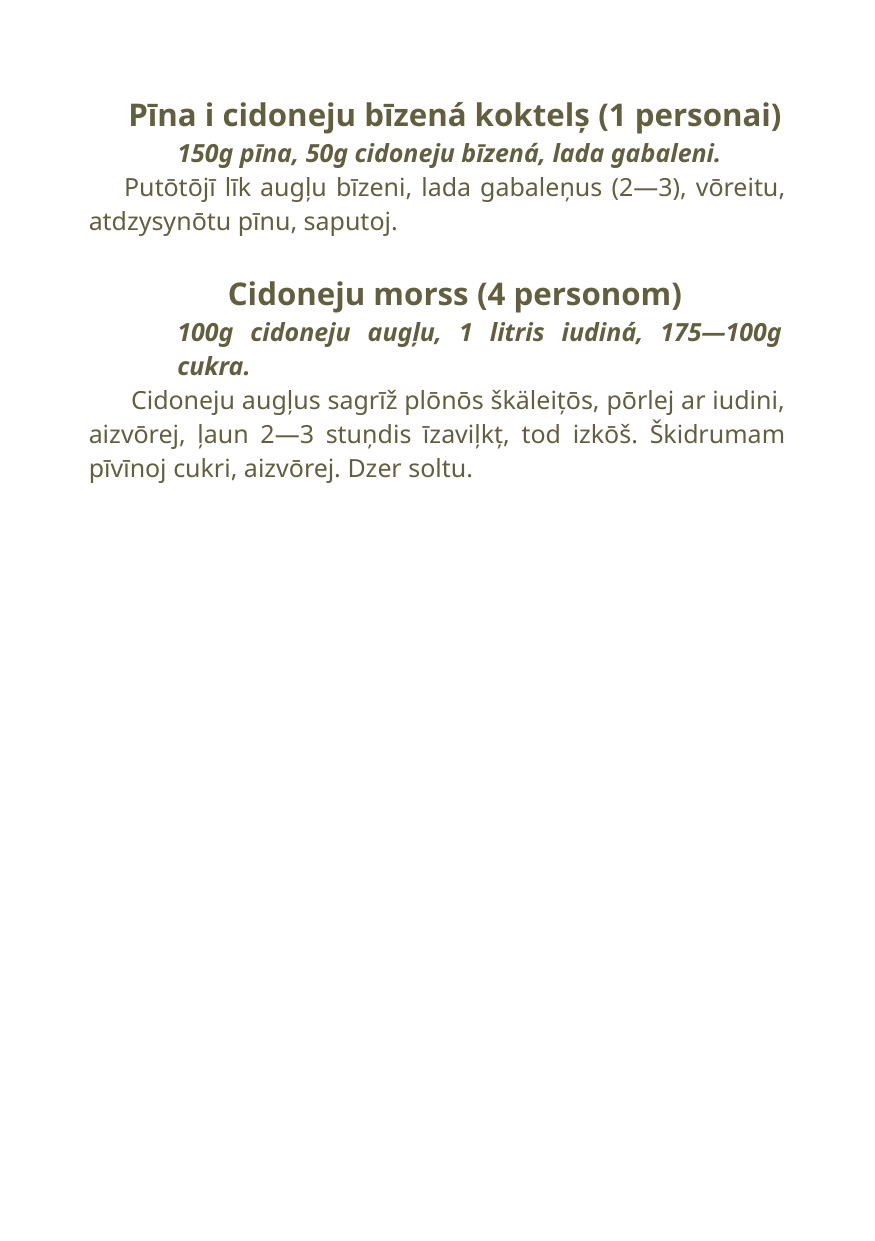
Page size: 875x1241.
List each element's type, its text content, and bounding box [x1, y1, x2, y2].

text 100g cidoneju augļu, 1 litris iudiná, 175—100g cukra. [177, 314, 786, 383]
text Cidoneju augļus sagrīž plōnōs škäleițōs, pōrlej ar iudini, aizvōrej, ļaun 2—3 stuņdis īzaviļkț, tod izkōš. Škidrumam pīvīnoj cukri, aizvōrej. Dzer soltu. [88, 383, 786, 485]
text 150g pīna, 50g cidoneju bīzená, lada gabaleni. [177, 136, 786, 170]
text Pīna i cidoneju bīzená koktelș (1 personai) [88, 93, 786, 136]
text Cidoneju morss (4 personom) [88, 272, 786, 314]
text Putōtōjī līk augļu bīzeni, lada gabaleņus (2—3), vōreitu, atdzysynōtu pīnu, saputoj. [88, 170, 786, 238]
